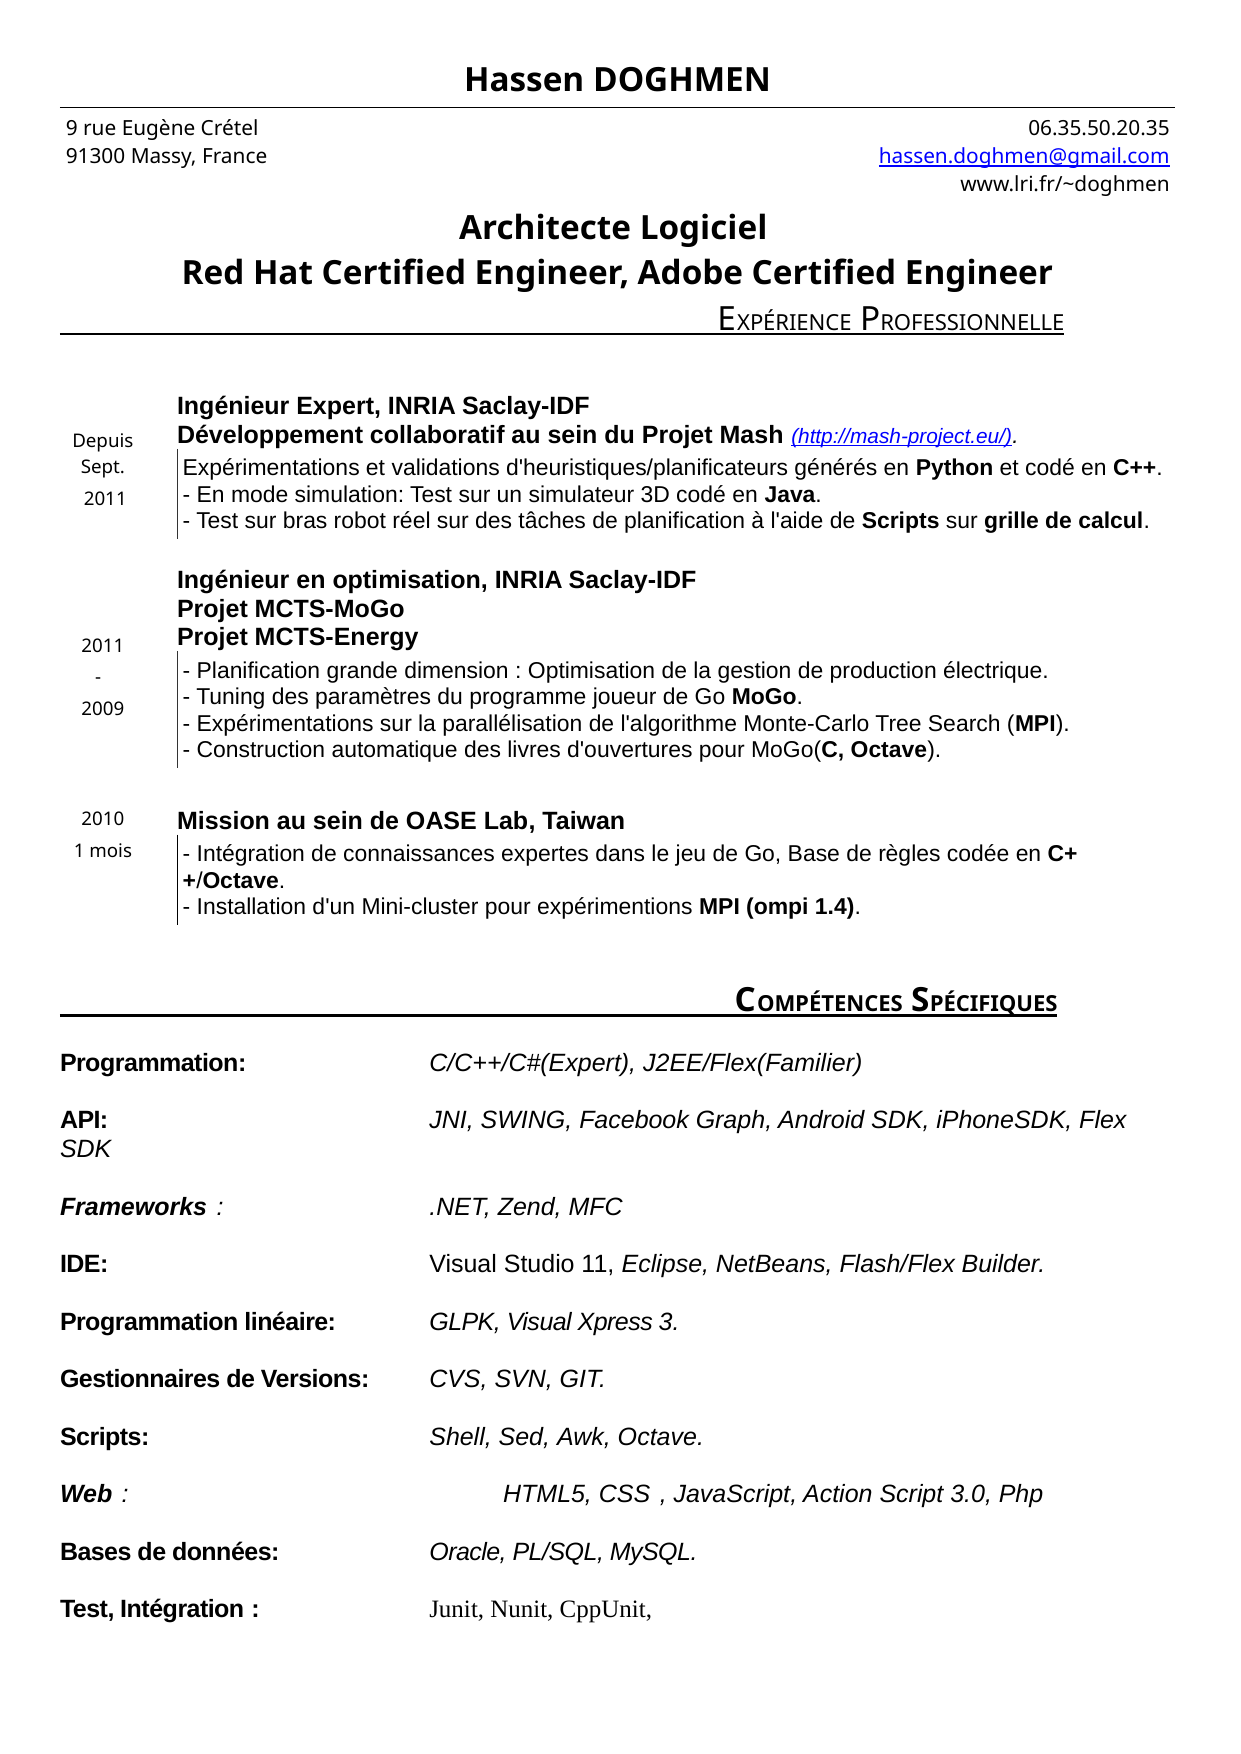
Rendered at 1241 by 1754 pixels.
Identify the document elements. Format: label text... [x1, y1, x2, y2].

text IDE: Visual Studio 11, Eclipse, NetBeans, Flash/Flex Builder. [60, 1249, 1175, 1278]
table_header - Intégration de connaissances expertes dans le jeu de Go, Base de règles codée en C++/Octave. - Installation d'un Mini-cluster pour expérimentions MPI (ompi 1.4). [178, 835, 1169, 925]
table_cell Mission au sein de OASE Lab, Taiwan [171, 800, 1175, 931]
text Red Hat Certified Engineer, Adobe Certified Engineer [60, 249, 1175, 294]
text Bases de données: Oracle, PL/SQL, MySQL. [60, 1508, 1175, 1565]
text Frameworks : .NET, Zend, MFC [60, 1192, 1175, 1220]
text Test, Intégration : Junit, Nunit, CppUnit, [60, 1594, 1175, 1623]
table_header - Planification grande dimension : Optimisation de la gestion de production électrique. - Tuning des paramètres du programme joueur de Go MoGo. - Expérimentations sur la parallélisation de l'algorithme Monte-Carlo Tree Search (MPI). - Construction automatique des livres d'ouvertures pour MoGo(C, Octave). [178, 651, 1169, 768]
table_cell 06.35.50.20.35 hassen.doghmen@gmail.com www.lri.fr/~doghmen [618, 108, 1175, 204]
text Programmation linéaire: GLPK, Visual Xpress 3. [60, 1307, 1175, 1335]
table_header Hassen DOGHMEN [60, 50, 1175, 107]
table_cell 2010 1 mois [60, 800, 171, 931]
text Web : HTML5, CSS , JavaScript, Action Script 3.0, Php [60, 1479, 1175, 1508]
table_cell 2011 - 2009 [60, 559, 171, 800]
table_cell 9 rue Eugène Crétel 91300 Massy, France [60, 108, 617, 204]
table_header Expérimentations et validations d'heuristiques/planificateurs générés en Python et codé en C++. - En mode simulation: Test sur un simulateur 3D codé en Java. - Test sur bras robot réel sur des tâches de planification à l'aide de Scripts sur grille de calcul. [178, 449, 1169, 539]
text API: JNI, SWING, Facebook Graph, Android SDK, iPhoneSDK, Flex SDK [60, 1105, 1175, 1163]
text Expérience Professionnelle [60, 294, 1150, 340]
table_header Ingénieur Expert, INRIA Saclay-IDF Développement collaboratif au sein du Projet Mash (http://mash-project.eu/). [171, 385, 1175, 559]
text Architecte Logiciel [60, 204, 1175, 249]
text Compétences Spécifiques [60, 976, 1150, 1022]
table_header Depuis Sept. 2011 [60, 385, 171, 559]
text Gestionnaires de Versions: CVS, SVN, GIT. [60, 1364, 1175, 1393]
table_cell Ingénieur en optimisation, INRIA Saclay-IDF Projet MCTS-MoGo Projet MCTS-Energy [171, 559, 1175, 800]
text Programmation: C/C++/C#(Expert), J2EE/Flex(Familier) [60, 1048, 1175, 1077]
text Scripts: Shell, Sed, Awk, Octave. [60, 1422, 1175, 1450]
